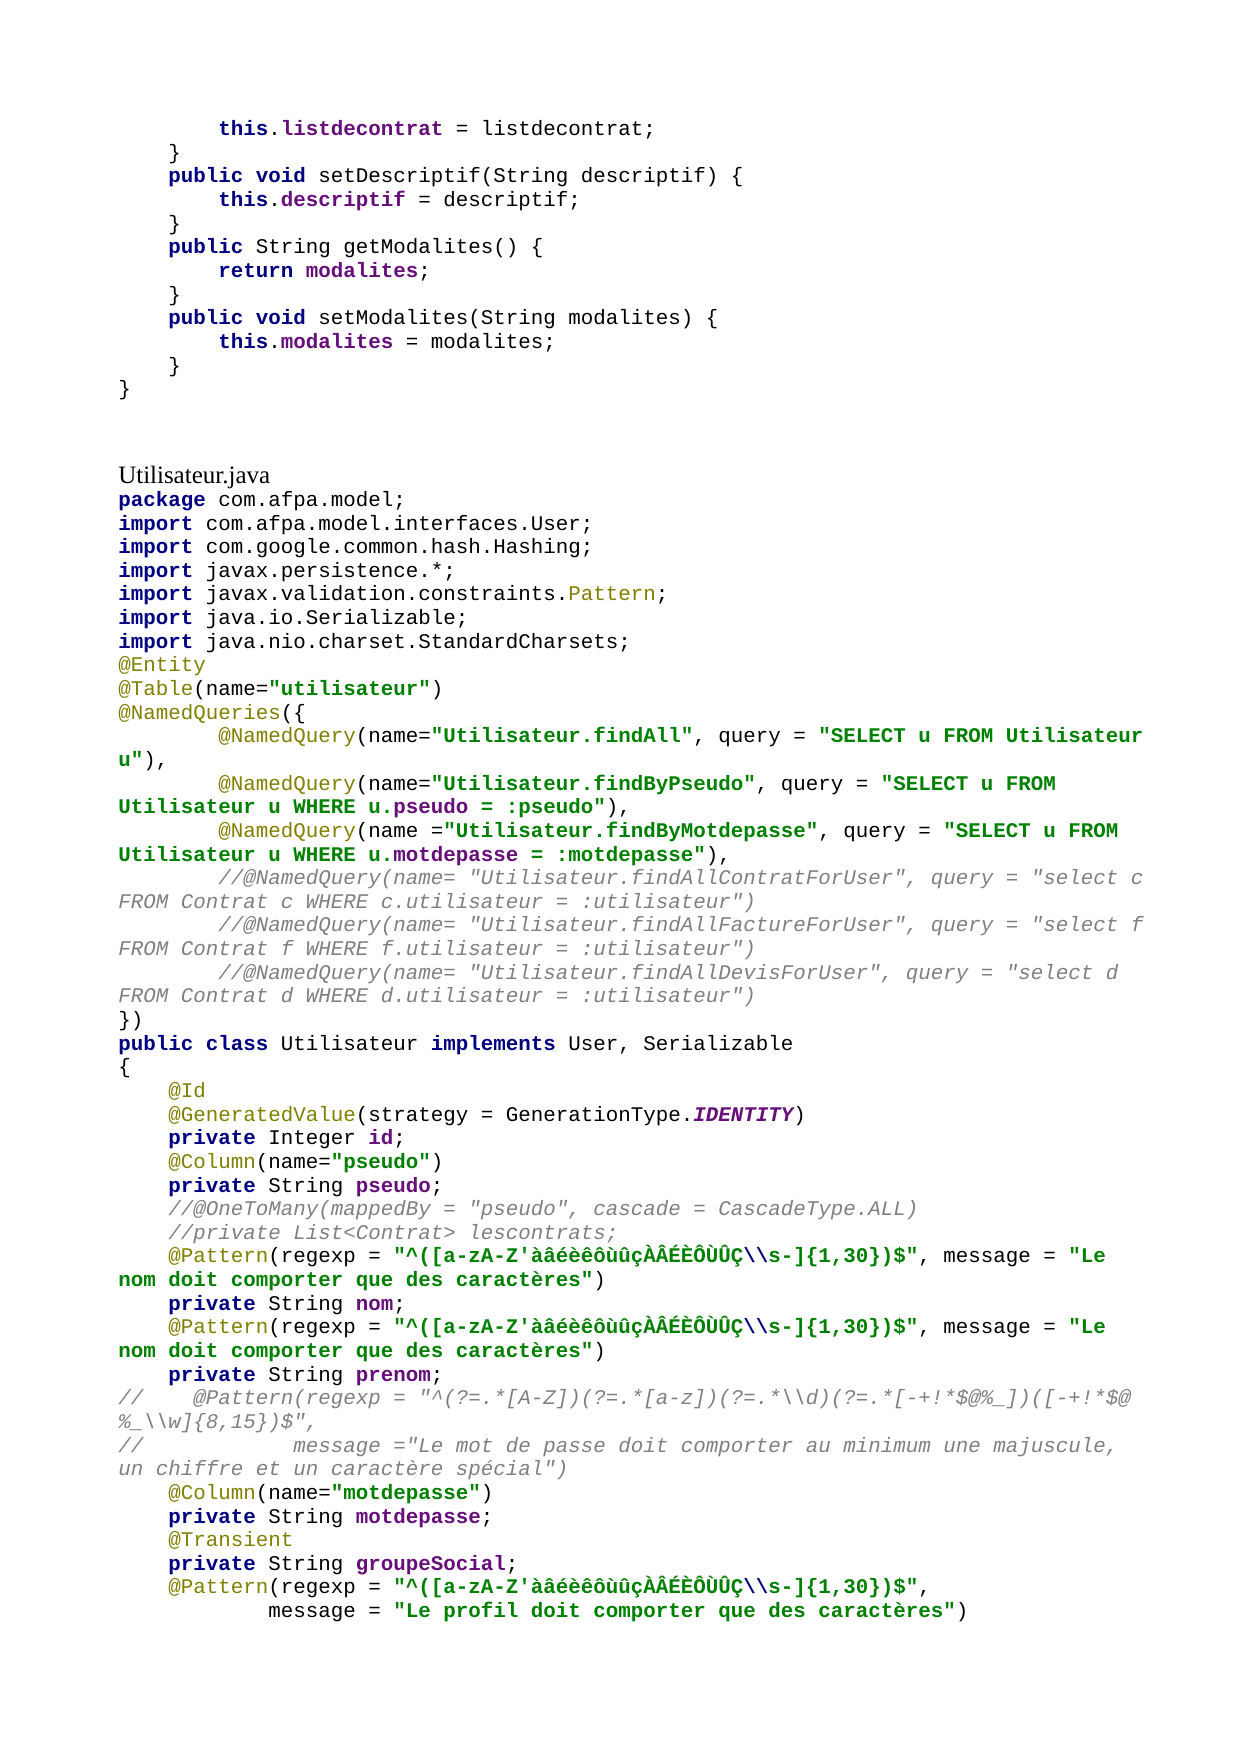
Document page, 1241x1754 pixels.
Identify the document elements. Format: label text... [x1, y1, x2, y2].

text @Pattern(regexp = "^([a-zA-Z'àâéèêôùûçÀÂÉÈÔÙÛÇ\\s-]{1,30})$", [118, 1577, 1145, 1600]
text //@NamedQuery(name= "Utilisateur.findAllFactureForUser", query = "select f FROM Contrat f WHERE f.utilisateur = :utilisateur") [118, 914, 1145, 962]
text import javax.validation.constraints.Pattern; [118, 583, 1145, 607]
text import java.io.Serializable; [118, 607, 1145, 631]
text public void setDescriptif(String descriptif) { [118, 165, 1145, 189]
text @Pattern(regexp = "^([a-zA-Z'àâéèêôùûçÀÂÉÈÔÙÛÇ\\s-]{1,30})$", message = "Le nom doit comporter que des caractères") [118, 1246, 1145, 1293]
text private String prenom; [118, 1364, 1145, 1387]
text } [118, 142, 1145, 165]
text return modalites; [118, 260, 1145, 284]
text this.modalites = modalites; [118, 331, 1145, 354]
text } [118, 213, 1145, 236]
text @GeneratedValue(strategy = GenerationType.IDENTITY) [118, 1104, 1145, 1127]
text public void setModalites(String modalites) { [118, 307, 1145, 331]
text private String nom; [118, 1293, 1145, 1316]
text @NamedQuery(name ="Utilisateur.findByMotdepasse", query = "SELECT u FROM Utilisateur u WHERE u.motdepasse = :motdepasse"), [118, 820, 1145, 867]
text public String getModalites() { [118, 236, 1145, 260]
text } [118, 354, 1145, 378]
text import javax.persistence.*; [118, 560, 1145, 583]
text @Id [118, 1080, 1145, 1104]
text private String groupeSocial; [118, 1553, 1145, 1577]
text //private List<Contrat> lescontrats; [118, 1222, 1145, 1246]
text //@OneToMany(mappedBy = "pseudo", cascade = CascadeType.ALL) [118, 1198, 1145, 1222]
text @Column(name="pseudo") [118, 1151, 1145, 1174]
text package com.afpa.model; [118, 489, 1145, 512]
text private String motdepasse; [118, 1506, 1145, 1529]
text @NamedQueries({ [118, 702, 1145, 725]
text private Integer id; [118, 1127, 1145, 1151]
text message = "Le profil doit comporter que des caractères") [118, 1600, 1145, 1624]
text import java.nio.charset.StandardCharsets; [118, 631, 1145, 654]
text { [118, 1056, 1145, 1080]
text @Entity [118, 654, 1145, 678]
text this.listdecontrat = listdecontrat; [118, 118, 1145, 142]
text import com.afpa.model.interfaces.User; [118, 512, 1145, 536]
text @NamedQuery(name="Utilisateur.findAll", query = "SELECT u FROM Utilisateur u"), [118, 725, 1145, 773]
text } [118, 284, 1145, 307]
text private String pseudo; [118, 1174, 1145, 1198]
text @Transient [118, 1529, 1145, 1553]
text public class Utilisateur implements User, Serializable [118, 1033, 1145, 1056]
text // message ="Le mot de passe doit comporter au minimum une majuscule, un chiffre et un caractère spécial") [118, 1435, 1145, 1482]
text }) [118, 1009, 1145, 1033]
text @Pattern(regexp = "^([a-zA-Z'àâéèêôùûçÀÂÉÈÔÙÛÇ\\s-]{1,30})$", message = "Le nom doit comporter que des caractères") [118, 1316, 1145, 1364]
text Utilisateur.java [118, 460, 1145, 489]
text this.descriptif = descriptif; [118, 189, 1145, 213]
text //@NamedQuery(name= "Utilisateur.findAllContratForUser", query = "select c FROM Contrat c WHERE c.utilisateur = :utilisateur") [118, 867, 1145, 914]
text //@NamedQuery(name= "Utilisateur.findAllDevisForUser", query = "select d FROM Contrat d WHERE d.utilisateur = :utilisateur") [118, 962, 1145, 1009]
text import com.google.common.hash.Hashing; [118, 536, 1145, 560]
text @Table(name="utilisateur") [118, 678, 1145, 702]
text @NamedQuery(name="Utilisateur.findByPseudo", query = "SELECT u FROM Utilisateur u WHERE u.pseudo = :pseudo"), [118, 773, 1145, 820]
text // @Pattern(regexp = "^(?=.*[A-Z])(?=.*[a-z])(?=.*\\d)(?=.*[-+!*$@%_])([-+!*$@%_\\w]{8,15})$", [118, 1387, 1145, 1435]
text @Column(name="motdepasse") [118, 1482, 1145, 1506]
text } [118, 378, 1145, 402]
